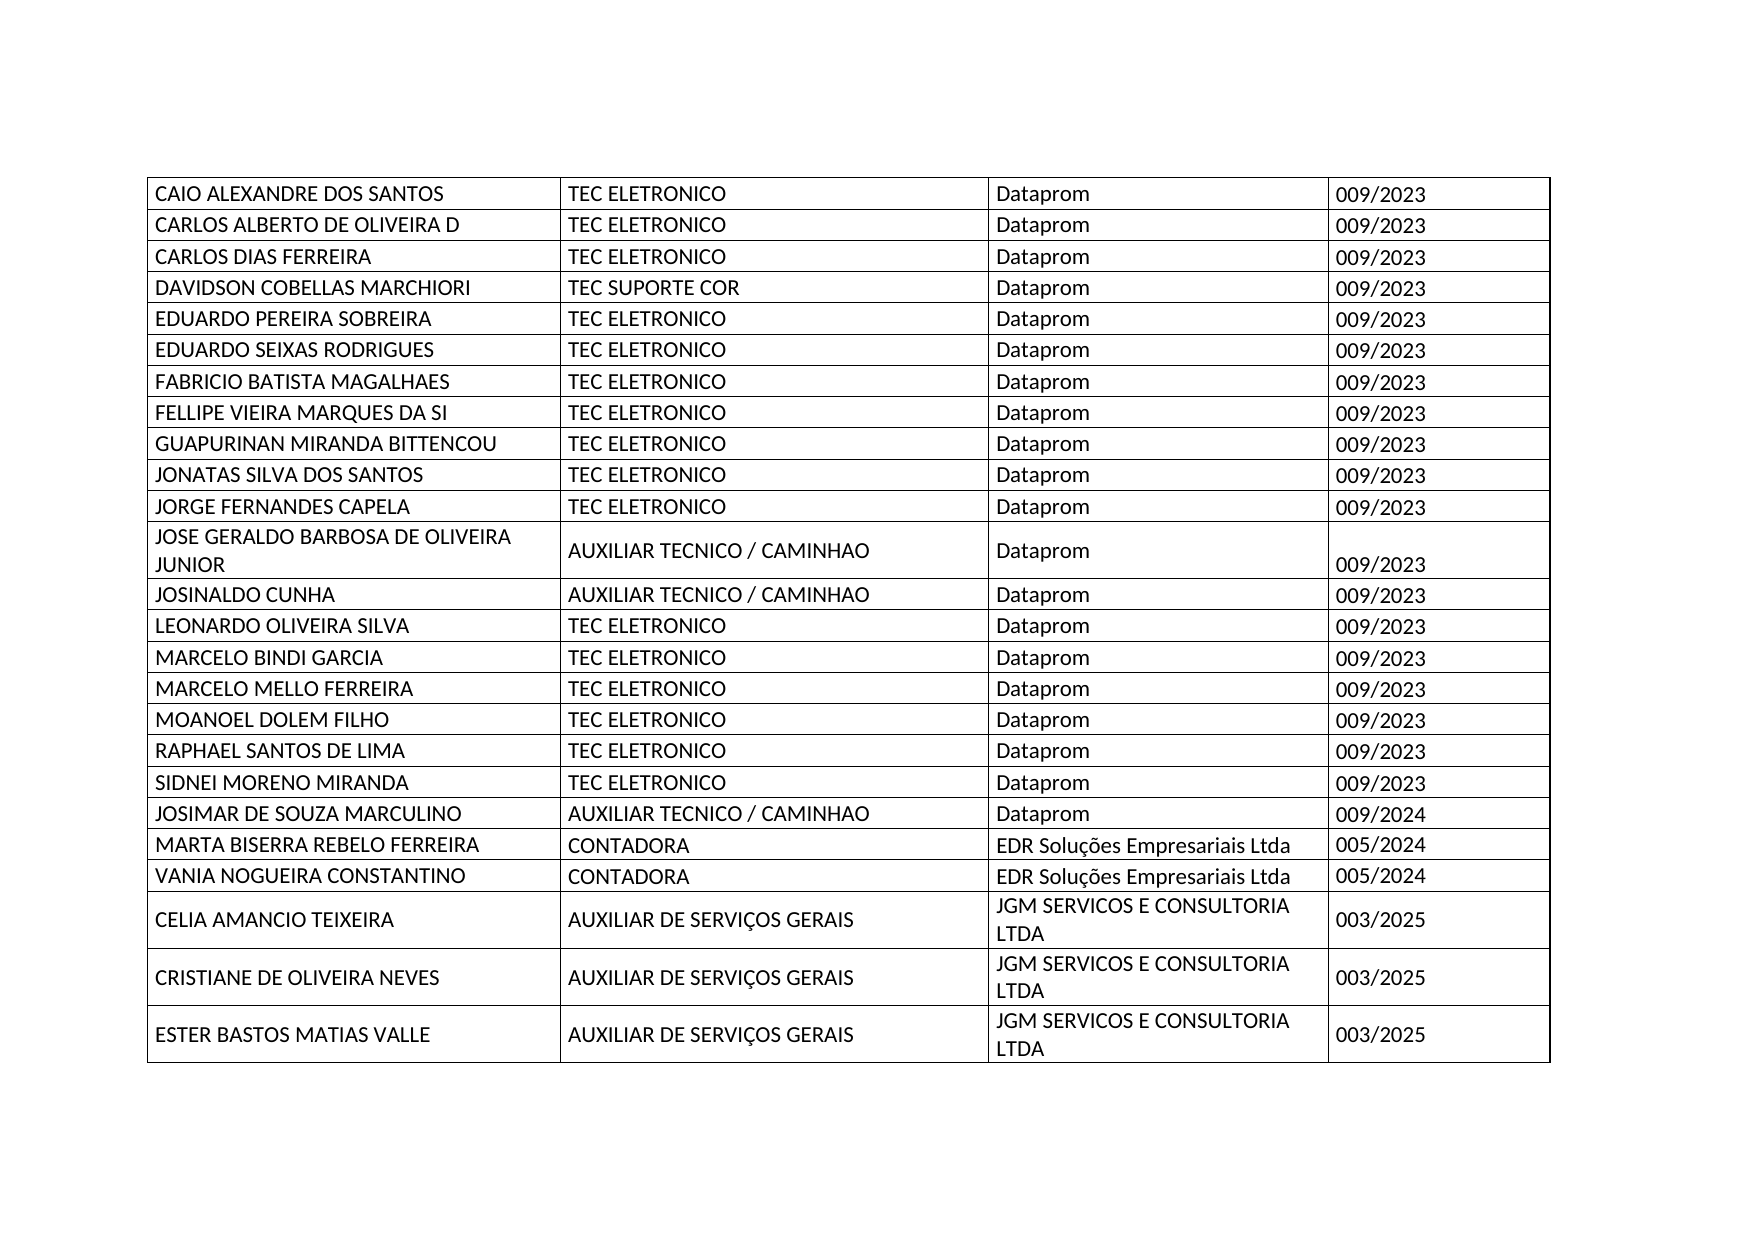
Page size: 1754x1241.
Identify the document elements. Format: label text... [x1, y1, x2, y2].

table_cell CARLOS ALBERTO DE OLIVEIRA D [148, 210, 560, 240]
table_cell JGM SERVICOS E CONSULTORIA LTDA [989, 949, 1328, 1005]
table_cell CRISTIANE DE OLIVEIRA NEVES [148, 949, 560, 1005]
table_cell Dataprom [989, 241, 1328, 271]
table_cell 009/2023 [1329, 178, 1549, 208]
table_cell Dataprom [989, 610, 1328, 641]
table_cell 009/2023 [1329, 366, 1549, 396]
table_cell DAVIDSON COBELLAS MARCHIORI [148, 272, 560, 302]
table_cell RAPHAEL SANTOS DE LIMA [148, 735, 560, 766]
table_cell CONTADORA [561, 829, 988, 859]
table_cell Dataprom [989, 272, 1328, 302]
table_cell TEC ELETRONICO [561, 428, 988, 458]
table_cell TEC ELETRONICO [561, 610, 988, 641]
table_cell Dataprom [989, 579, 1328, 609]
table_cell 009/2023 [1329, 491, 1549, 521]
table_cell 009/2023 [1329, 673, 1549, 703]
table_cell 009/2023 [1329, 579, 1549, 609]
table_cell Dataprom [989, 704, 1328, 734]
table_cell JORGE FERNANDES CAPELA [148, 491, 560, 521]
table_cell TEC ELETRONICO [561, 335, 988, 365]
table_cell TEC ELETRONICO [561, 642, 988, 672]
table_cell AUXILIAR TECNICO / CAMINHAO [561, 579, 988, 609]
table_cell TEC ELETRONICO [561, 241, 988, 271]
table_cell JONATAS SILVA DOS SANTOS [148, 460, 560, 490]
table_cell TEC ELETRONICO [561, 366, 988, 396]
table_cell Dataprom [989, 522, 1328, 578]
table_cell 005/2024 [1329, 829, 1549, 859]
table_cell 009/2023 [1329, 522, 1549, 578]
table_cell TEC ELETRONICO [561, 767, 988, 797]
table_cell AUXILIAR DE SERVIÇOS GERAIS [561, 1006, 988, 1062]
table_cell Dataprom [989, 767, 1328, 797]
table_cell GUAPURINAN MIRANDA BITTENCOU [148, 428, 560, 458]
table_cell TEC ELETRONICO [561, 673, 988, 703]
table_cell 009/2023 [1329, 335, 1549, 365]
table_cell 009/2024 [1329, 798, 1549, 828]
table_cell 009/2023 [1329, 241, 1549, 271]
table_cell 009/2023 [1329, 428, 1549, 458]
table_cell JOSINALDO CUNHA [148, 579, 560, 609]
table_cell CARLOS DIAS FERREIRA [148, 241, 560, 271]
table_cell Dataprom [989, 798, 1328, 828]
table_cell TEC SUPORTE COR [561, 272, 988, 302]
table_cell JOSE GERALDO BARBOSA DE OLIVEIRA JUNIOR [148, 522, 560, 578]
table_cell MARCELO MELLO FERREIRA [148, 673, 560, 703]
table_cell FABRICIO BATISTA MAGALHAES [148, 366, 560, 396]
table_cell TEC ELETRONICO [561, 210, 988, 240]
table_cell Dataprom [989, 178, 1328, 208]
table_cell 009/2023 [1329, 210, 1549, 240]
table_cell 009/2023 [1329, 704, 1549, 734]
table_cell 009/2023 [1329, 735, 1549, 766]
table_cell MARCELO BINDI GARCIA [148, 642, 560, 672]
table_cell AUXILIAR TECNICO / CAMINHAO [561, 798, 988, 828]
table_cell Dataprom [989, 366, 1328, 396]
table_cell SIDNEI MORENO MIRANDA [148, 767, 560, 797]
table_cell EDR Soluções Empresariais Ltda [989, 829, 1328, 859]
table_cell 009/2023 [1329, 272, 1549, 302]
table_cell FELLIPE VIEIRA MARQUES DA SI [148, 397, 560, 427]
table_cell Dataprom [989, 460, 1328, 490]
table_cell TEC ELETRONICO [561, 704, 988, 734]
table_cell TEC ELETRONICO [561, 303, 988, 333]
table_cell MOANOEL DOLEM FILHO [148, 704, 560, 734]
table_cell Dataprom [989, 642, 1328, 672]
table_cell 009/2023 [1329, 397, 1549, 427]
table_cell 009/2023 [1329, 460, 1549, 490]
table_cell CELIA AMANCIO TEIXEIRA [148, 892, 560, 948]
table_cell Dataprom [989, 335, 1328, 365]
table_cell TEC ELETRONICO [561, 735, 988, 766]
table_cell EDUARDO SEIXAS RODRIGUES [148, 335, 560, 365]
table_cell TEC ELETRONICO [561, 178, 988, 208]
table_cell TEC ELETRONICO [561, 397, 988, 427]
table_cell Dataprom [989, 210, 1328, 240]
table_cell VANIA NOGUEIRA CONSTANTINO [148, 860, 560, 891]
table_cell 009/2023 [1329, 303, 1549, 333]
table_cell CONTADORA [561, 860, 988, 891]
table_cell Dataprom [989, 397, 1328, 427]
table_cell Dataprom [989, 491, 1328, 521]
table_cell 003/2025 [1329, 892, 1549, 948]
table_cell EDUARDO PEREIRA SOBREIRA [148, 303, 560, 333]
table_cell 009/2023 [1329, 642, 1549, 672]
table_cell 009/2023 [1329, 767, 1549, 797]
table_cell MARTA BISERRA REBELO FERREIRA [148, 829, 560, 859]
table_cell AUXILIAR TECNICO / CAMINHAO [561, 522, 988, 578]
table_cell 009/2023 [1329, 610, 1549, 641]
table_cell JGM SERVICOS E CONSULTORIA LTDA [989, 892, 1328, 948]
table_cell Dataprom [989, 303, 1328, 333]
table_cell LEONARDO OLIVEIRA SILVA [148, 610, 560, 641]
table_cell CAIO ALEXANDRE DOS SANTOS [148, 178, 560, 208]
table_cell ESTER BASTOS MATIAS VALLE [148, 1006, 560, 1062]
table_cell AUXILIAR DE SERVIÇOS GERAIS [561, 892, 988, 948]
table_cell 005/2024 [1329, 860, 1549, 891]
table_cell JOSIMAR DE SOUZA MARCULINO [148, 798, 560, 828]
table_cell EDR Soluções Empresariais Ltda [989, 860, 1328, 891]
table_cell JGM SERVICOS E CONSULTORIA LTDA [989, 1006, 1328, 1062]
table_cell Dataprom [989, 735, 1328, 766]
table_cell TEC ELETRONICO [561, 491, 988, 521]
table_cell AUXILIAR DE SERVIÇOS GERAIS [561, 949, 988, 1005]
table_cell 003/2025 [1329, 949, 1549, 1005]
table_cell Dataprom [989, 428, 1328, 458]
table_cell 003/2025 [1329, 1006, 1549, 1062]
table_cell TEC ELETRONICO [561, 460, 988, 490]
table_cell Dataprom [989, 673, 1328, 703]
